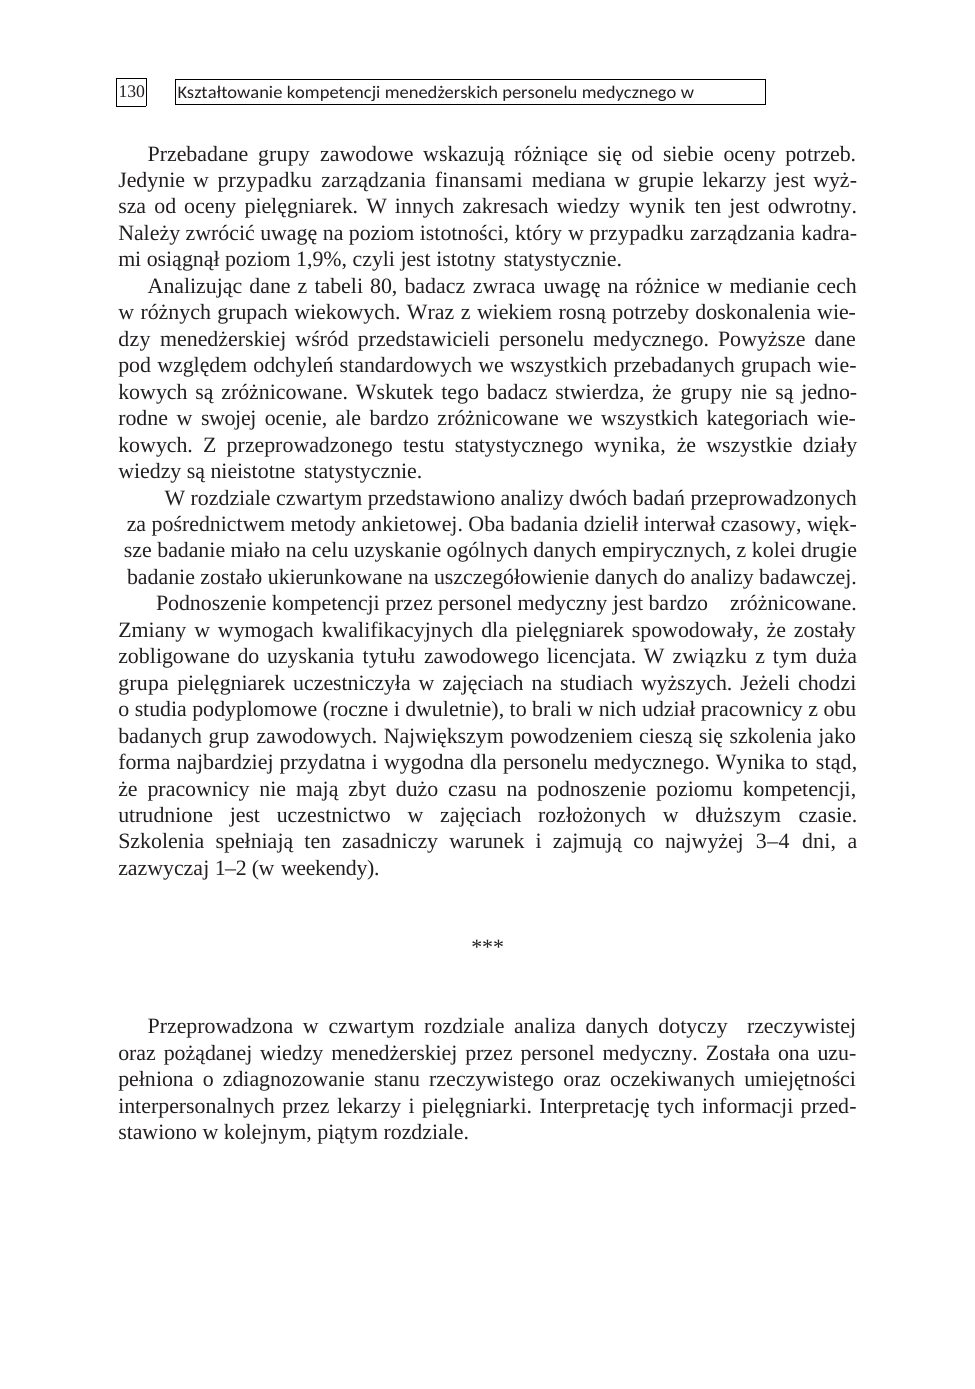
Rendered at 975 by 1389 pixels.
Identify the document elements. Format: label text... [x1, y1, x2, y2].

text Przeprowadzona w czwartym rozdziale analiza danych dotyczy rzeczywistej oraz pożądanej wiedzy menedżerskiej przez personel medyczny. Została ona uzu- pełniona o zdiagnozowanie stanu rzeczywistego oraz oczekiwanych umiejętności interpersonalnych przez lekarzy i pielęgniarki. Interpretację tych informacji przed- stawiono w kolejnym, piątym rozdziale. [118, 1013, 857, 1144]
text W rozdziale czwartym przedstawiono analizy dwóch badań przeprowadzonych za pośrednictwem metody ankietowej. Oba badania dzielił interwał czasowy, więk- sze badanie miało na celu uzyskanie ogólnych danych empirycznych, z kolei drugie badanie zostało ukierunkowane na uszczegółowienie danych do analizy badawczej. Podnoszenie kompetencji przez personel medyczny jest bardzo zróżnicowane. [118, 484, 857, 616]
text Analizując dane z tabeli 80, badacz zwraca uwagę na różnice w medianie cech w różnych grupach wiekowych. Wraz z wiekiem rosną potrzeby doskonalenia wie- dzy menedżerskiej wśród przedstawicieli personelu medycznego. Powyższe dane pod względem odchyleń standardowych we wszystkich przebadanych grupach wie- kowych są zróżnicowane. Wskutek tego badacz stwierdza, że grupy nie są jedno- rodne w swojej ocenie, ale bardzo zróżnicowane we wszystkich kategoriach wie- kowych. Z przeprowadzonego testu statystycznego wynika, że wszystkie działy wiedzy są nieistotne statystycznie. [118, 273, 857, 483]
text *** [138, 934, 837, 959]
text Przebadane grupy zawodowe wskazują różniące się od siebie oceny potrzeb. Jedynie w przypadku zarządzania finansami mediana w grupie lekarzy jest wyż- sza od oceny pielęgniarek. W innych zakresach wiedzy wynik ten jest odwrotny. Należy zwrócić uwagę na poziom istotności, który w przypadku zarządzania kadra- mi osiągnął poziom 1,9%, czyli jest istotny statystycznie. [118, 141, 857, 272]
text Zmiany w wymogach kwalifikacyjnych dla pielęgniarek spowodowały, że zostały zobligowane do uzyskania tytułu zawodowego licencjata. W związku z tym duża grupa pielęgniarek uczestniczyła w zajęciach na studiach wyższych. Jeżeli chodzi o studia podyplomowe (roczne i dwuletnie), to brali w nich udział pracownicy z obu badanych grup zawodowych. Największym powodzeniem cieszą się szkolenia jako forma najbardziej przydatna i wygodna dla personelu medycznego. Wynika to stąd, że pracownicy nie mają zbyt dużo czasu na podnoszenie poziomu kompetencji, utrudnione jest uczestnictwo w zajęciach rozłożonych w dłuższym czasie. Szkolenia spełniają ten zasadniczy warunek i zajmują co najwyżej 3–4 dni, a zazwyczaj 1–2 (w weekendy). [118, 617, 857, 880]
